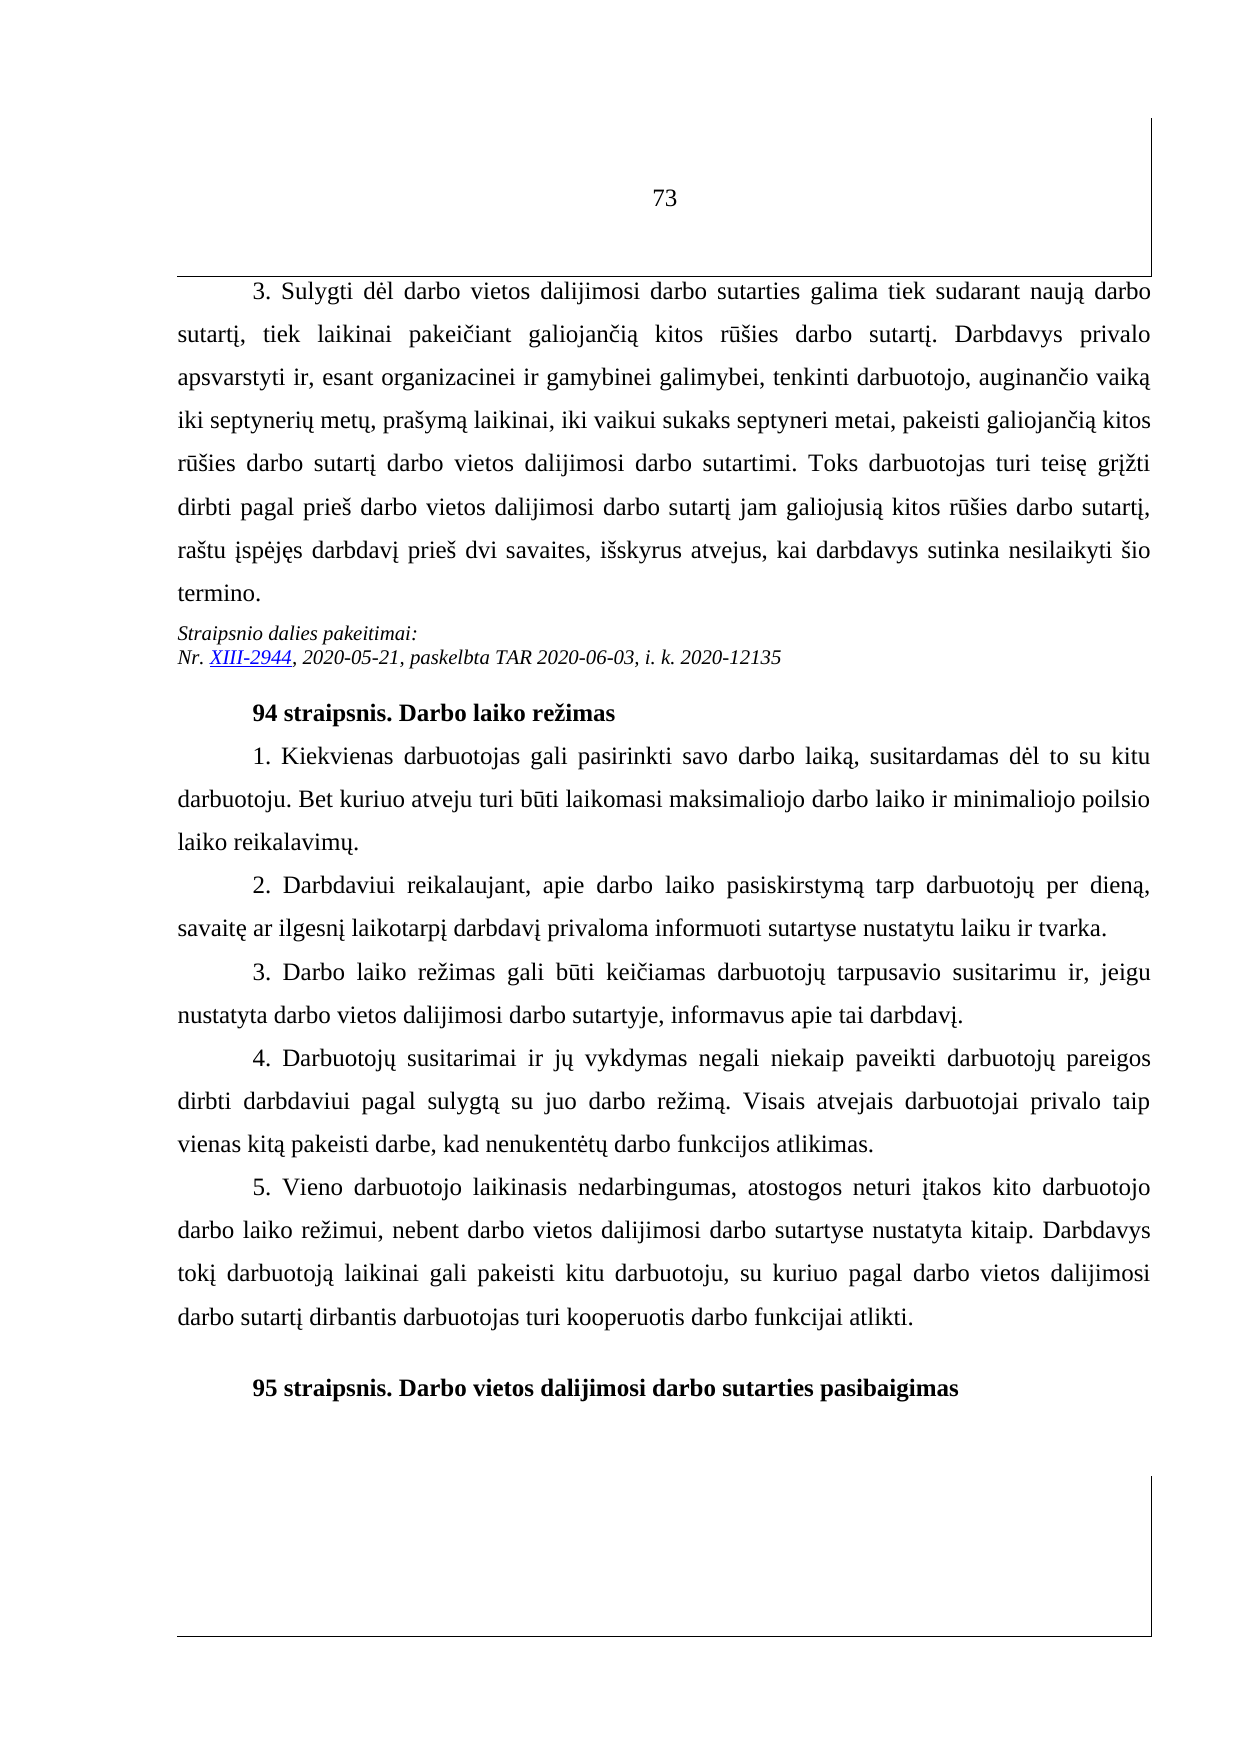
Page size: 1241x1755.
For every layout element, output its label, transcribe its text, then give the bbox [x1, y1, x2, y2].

text 4. Darbuotojų susitarimai ir jų vykdymas negali niekaip paveikti darbuotojų pareigos dirbti darbdaviui pagal sulygtą su juo darbo režimą. Visais atvejais darbuotojai privalo taip vienas kitą pakeisti darbe, kad nenukentėtų darbo funkcijos atlikimas. [177, 1043, 1152, 1158]
text 1. Kiekvienas darbuotojas gali pasirinkti savo darbo laiką, susitardamas dėl to su kitu darbuotoju. Bet kuriuo atveju turi būti laikomasi maksimaliojo darbo laiko ir minimaliojo poilsio laiko reikalavimų. [177, 741, 1152, 856]
subtitle 94 straipsnis. Darbo laiko režimas [177, 698, 1152, 727]
subtitle 95 straipsnis. Darbo vietos dalijimosi darbo sutarties pasibaigimas [177, 1373, 1152, 1402]
text 2. Darbdaviui reikalaujant, apie darbo laiko pasiskirstymą tarp darbuotojų per dieną, savaitę ar ilgesnį laikotarpį darbdavį privaloma informuoti sutartyse nustatytu laiku ir tvarka. [177, 870, 1152, 942]
text Straipsnio dalies pakeitimai: [177, 621, 1152, 645]
text Nr. XIII-2944, 2020-05-21, paskelbta TAR 2020-06-03, i. k. 2020-12135 [177, 645, 1152, 669]
text 5. Vieno darbuotojo laikinasis nedarbingumas, atostogos neturi įtakos kito darbuotojo darbo laiko režimui, nebent darbo vietos dalijimosi darbo sutartyse nustatyta kitaip. Darbdavys tokį darbuotoją laikinai gali pakeisti kitu darbuotoju, su kuriuo pagal darbo vietos dalijimosi darbo sutartį dirbantis darbuotojas turi kooperuotis darbo funkcijai atlikti. [177, 1172, 1152, 1330]
text 3. Darbo laiko režimas gali būti keičiamas darbuotojų tarpusavio susitarimu ir, jeigu nustatyta darbo vietos dalijimosi darbo sutartyje, informavus apie tai darbdavį. [177, 957, 1152, 1028]
text 3. Sulygti dėl darbo vietos dalijimosi darbo sutarties galima tiek sudarant naują darbo sutartį, tiek laikinai pakeičiant galiojančią kitos rūšies darbo sutartį. Darbdavys privalo apsvarstyti ir, esant organizacinei ir gamybinei galimybei, tenkinti darbuotojo, auginančio vaiką iki septynerių metų, prašymą laikinai, iki vaikui sukaks septyneri metai, pakeisti galiojančią kitos rūšies darbo sutartį darbo vietos dalijimosi darbo sutartimi. Toks darbuotojas turi teisę grįžti dirbti pagal prieš darbo vietos dalijimosi darbo sutartį jam galiojusią kitos rūšies darbo sutartį, raštu įspėjęs darbdavį prieš dvi savaites, išskyrus atvejus, kai darbdavys sutinka nesilaikyti šio termino. [177, 276, 1152, 607]
